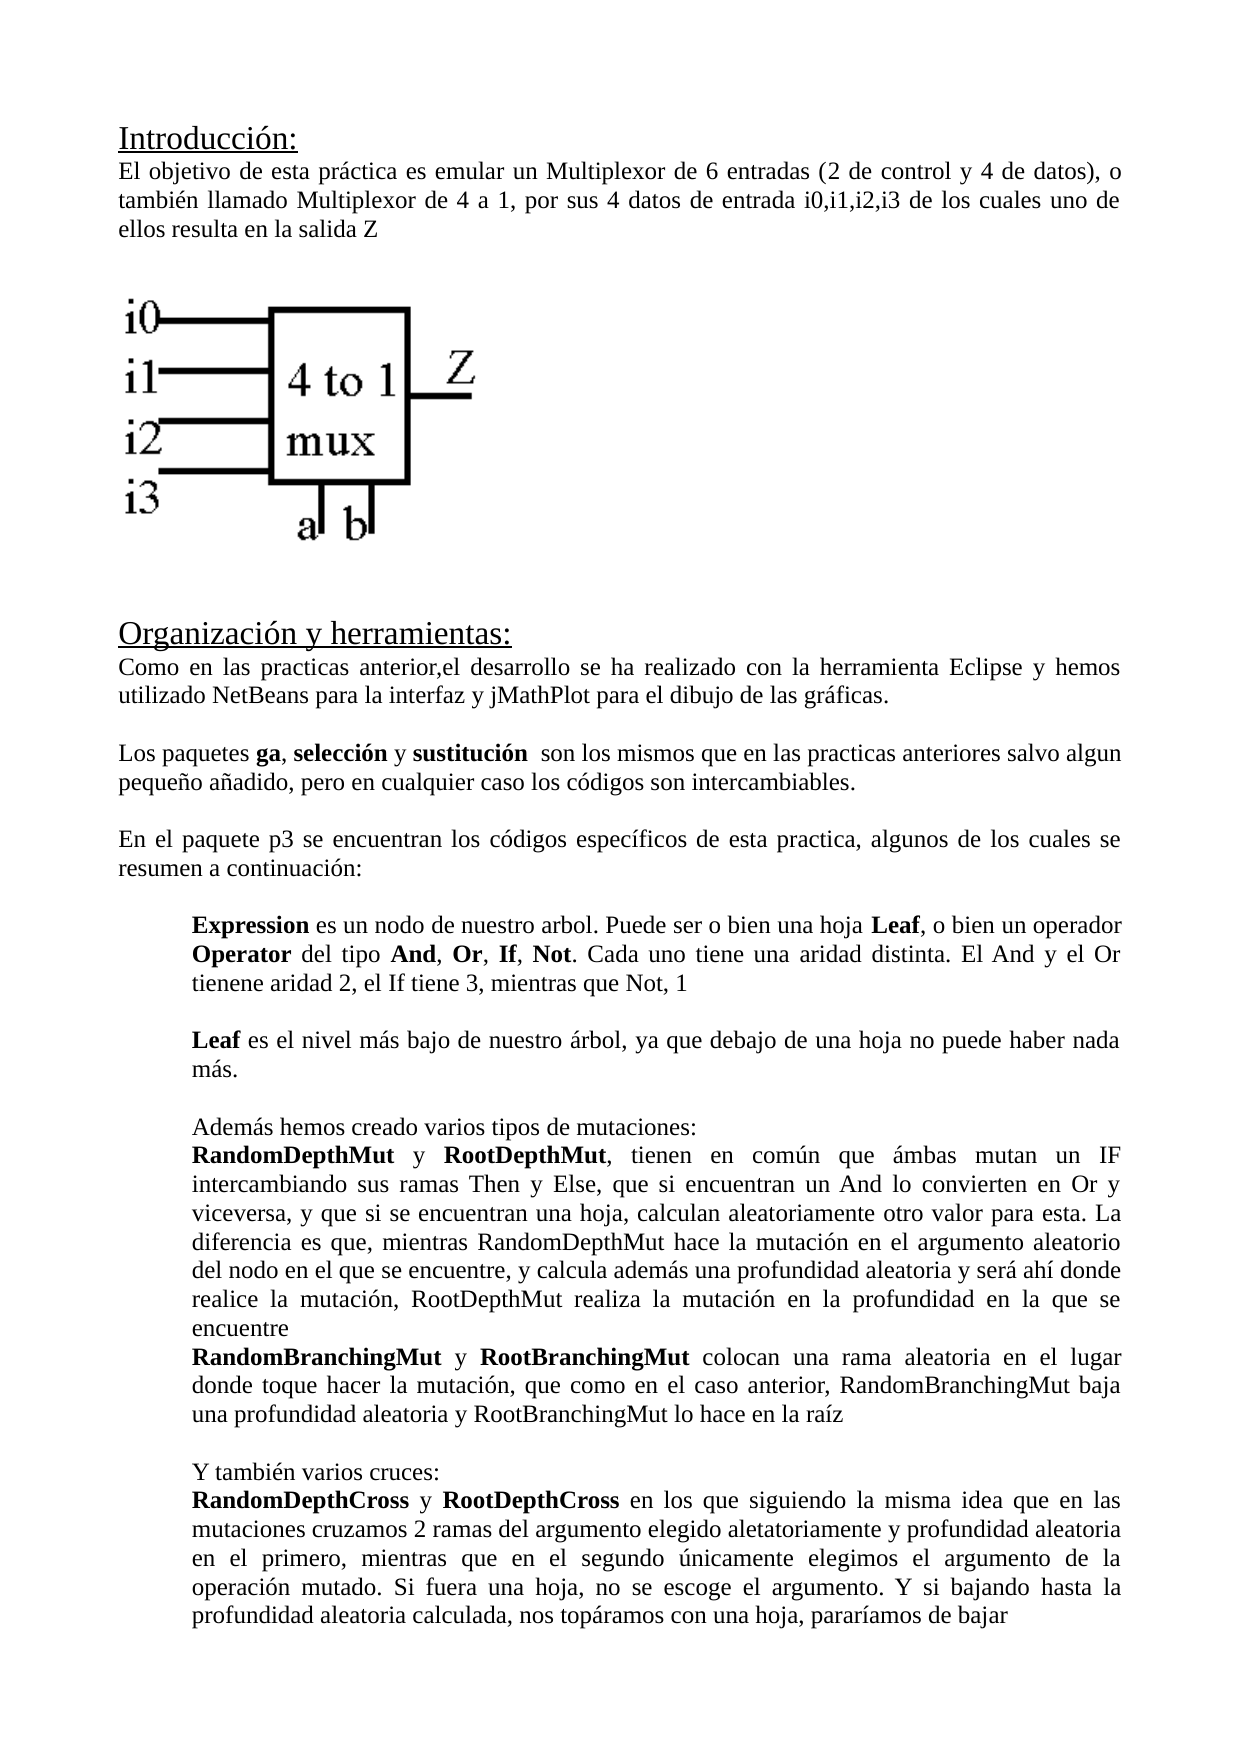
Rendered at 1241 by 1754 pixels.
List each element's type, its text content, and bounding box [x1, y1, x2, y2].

text RandomBranchingMut y RootBranchingMut colocan una rama aleatoria en el lugar donde toque hacer la mutación, que como en el caso anterior, RandomBranchingMut baja una profundidad aleatoria y RootBranchingMut lo hace en la raíz [192, 1342, 1122, 1428]
text Los paquetes ga, selección y sustitución son los mismos que en las practicas anteriores salvo algun pequeño añadido, pero en cualquier caso los códigos son intercambiables. [118, 738, 1122, 795]
text Organización y herramientas: [118, 613, 1122, 652]
text En el paquete p3 se encuentran los códigos específicos de esta practica, algunos de los cuales se resumen a continuación: [118, 824, 1122, 882]
text RandomDepthMut y RootDepthMut, tienen en común que ámbas mutan un IF intercambiando sus ramas Then y Else, que si encuentran un And lo convierten en Or y viceversa, y que si se encuentran una hoja, calculan aleatoriamente otro valor para esta. La diferencia es que, mientras RandomDepthMut hace la mutación en el argumento aleatorio del nodo en el que se encuentre, y calcula además una profundidad aleatoria y será ahí donde realice la mutación, RootDepthMut realiza la mutación en la profundidad en la que se encuentre [192, 1140, 1122, 1342]
text Leaf es el nivel más bajo de nuestro árbol, ya que debajo de una hoja no puede haber nada más. [192, 1025, 1122, 1083]
text Como en las practicas anterior,el desarrollo se ha realizado con la herramienta Eclipse y hemos utilizado NetBeans para la interfaz y jMathPlot para el dibujo de las gráficas. [118, 652, 1122, 709]
picture [118, 271, 494, 556]
text Introducción: [118, 118, 1122, 156]
text Además hemos creado varios tipos de mutaciones: [192, 1112, 1122, 1140]
text El objetivo de esta práctica es emular un Multiplexor de 6 entradas (2 de control y 4 de datos), o también llamado Multiplexor de 4 a 1, por sus 4 datos de entrada i0,i1,i2,i3 de los cuales uno de ellos resulta en la salida Z [118, 156, 1122, 243]
text Y también varios cruces: [192, 1457, 1122, 1485]
text Expression es un nodo de nuestro arbol. Puede ser o bien una hoja Leaf, o bien un operador Operator del tipo And, Or, If, Not. Cada uno tiene una aridad distinta. El And y el Or tienene aridad 2, el If tiene 3, mientras que Not, 1 [192, 910, 1122, 997]
text RandomDepthCross y RootDepthCross en los que siguiendo la misma idea que en las mutaciones cruzamos 2 ramas del argumento elegido aletatoriamente y profundidad aleatoria en el primero, mientras que en el segundo únicamente elegimos el argumento de la operación mutado. Si fuera una hoja, no se escoge el argumento. Y si bajando hasta la profundidad aleatoria calculada, nos topáramos con una hoja, pararíamos de bajar [192, 1485, 1122, 1629]
